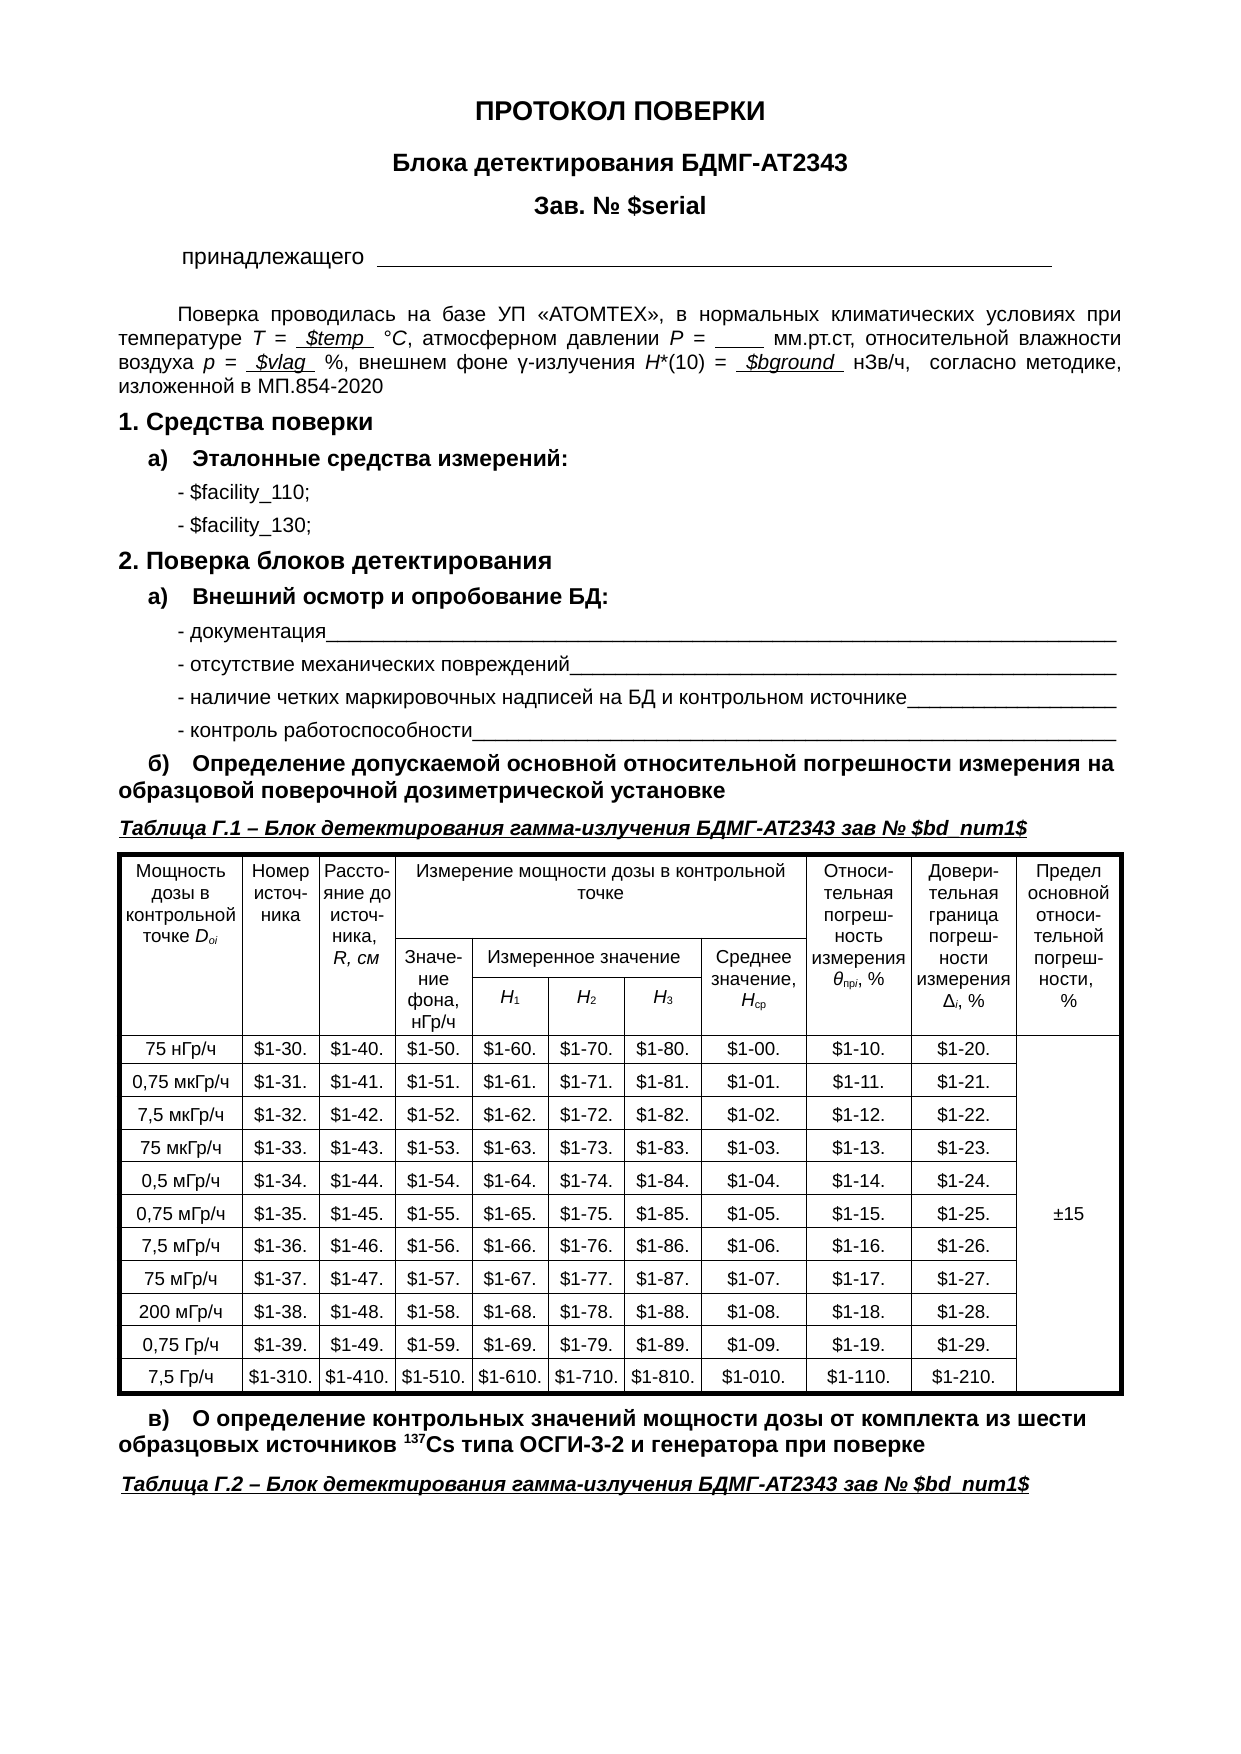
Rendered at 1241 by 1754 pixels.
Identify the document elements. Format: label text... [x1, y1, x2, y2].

table_cell $1-64. [473, 1162, 548, 1194]
table_cell $1-69. [473, 1326, 548, 1358]
table_cell $1-010. [702, 1359, 806, 1391]
table_cell $1-68. [473, 1294, 548, 1325]
table_cell 75 нГр/ч [122, 1036, 242, 1063]
table_cell $1-51. [396, 1064, 472, 1096]
text Зав. № $serial [118, 191, 1122, 220]
table_cell $1-58. [396, 1294, 472, 1325]
table_cell $1-62. [473, 1097, 548, 1128]
table_cell $1-16. [807, 1228, 911, 1260]
table_cell $1-74. [549, 1162, 624, 1194]
table_cell $1-12. [807, 1097, 911, 1128]
text - отсутствие механических повреждений [118, 652, 1122, 676]
table_cell $1-50. [396, 1036, 472, 1063]
table_cell $1-25. [912, 1195, 1016, 1227]
table_cell $1-02. [702, 1097, 806, 1128]
table_cell $1-47. [320, 1261, 395, 1292]
table_cell H1 [473, 978, 548, 1035]
table_cell 0,75 мГр/ч [122, 1195, 242, 1227]
table_cell ±15 [1017, 1036, 1119, 1391]
table_cell $1-61. [473, 1064, 548, 1096]
table_cell 7,5 мкГр/ч [122, 1097, 242, 1128]
table_cell $1-11. [807, 1064, 911, 1096]
table_cell $1-34. [243, 1162, 319, 1194]
text в) О определение контрольных значений мощности дозы от комплекта из шести образцовых источников 137Cs типа ОСГИ-3-2 и генератора при поверке [118, 1405, 1122, 1458]
table_cell 75 мГр/ч [122, 1261, 242, 1292]
table_cell $1-32. [243, 1097, 319, 1128]
table_cell Измеренное значение [473, 939, 701, 977]
table_cell $1-30. [243, 1036, 319, 1063]
text б) Определение допускаемой основной относительной погрешности измерения на образцовой поверочной дозиметрической установке [118, 750, 1122, 803]
table_cell $1-23. [912, 1130, 1016, 1161]
table_cell $1-66. [473, 1228, 548, 1260]
table_cell $1-79. [549, 1326, 624, 1358]
table_cell $1-82. [625, 1097, 701, 1128]
table_cell $1-610. [473, 1359, 548, 1391]
table_cell $1-08. [702, 1294, 806, 1325]
table_cell $1-37. [243, 1261, 319, 1292]
text - наличие четких маркировочных надписей на БД и контрольном источнике [118, 684, 1122, 708]
table_cell $1-80. [625, 1036, 701, 1063]
table_cell $1-59. [396, 1326, 472, 1358]
table_cell Значе-ние фона, нГр/ч [396, 939, 472, 1035]
table_cell $1-31. [243, 1064, 319, 1096]
table_cell $1-72. [549, 1097, 624, 1128]
table_cell 200 мГр/ч [122, 1294, 242, 1325]
table_cell Предел основной относи-тельной погреш-ности, % [1017, 857, 1119, 1035]
table_cell $1-55. [396, 1195, 472, 1227]
table_cell $1-45. [320, 1195, 395, 1227]
table_cell $1-15. [807, 1195, 911, 1227]
text Поверка проводилась на базе УП «АТОМТЕХ», в нормальных климатических условиях при температуре Т = $temp °С, атмосферном давлении Р = мм.рт.ст, относительной влажности воздуха р = $vlag %, внешнем фоне γ-излучения H*(10) = $bground нЗв/ч, согласно методике, изложенной в МП.854-2020 [118, 302, 1122, 398]
table_cell $1-40. [320, 1036, 395, 1063]
table_cell Рассто-яние до источ-ника, R, см [320, 857, 395, 1035]
table_cell $1-81. [625, 1064, 701, 1096]
table_cell $1-01. [702, 1064, 806, 1096]
table_cell $1-28. [912, 1294, 1016, 1325]
text а) Эталонные средства измерений: [118, 444, 1122, 471]
table_cell $1-07. [702, 1261, 806, 1292]
table_cell $1-210. [912, 1359, 1016, 1391]
table_cell $1-20. [912, 1036, 1016, 1063]
table_cell $1-29. [912, 1326, 1016, 1358]
text - $facility_110; [118, 480, 1122, 504]
table_cell $1-43. [320, 1130, 395, 1161]
table_cell $1-14. [807, 1162, 911, 1194]
table_cell $1-26. [912, 1228, 1016, 1260]
text 2. Поверка блоков детектирования [118, 546, 1122, 574]
table_cell $1-27. [912, 1261, 1016, 1292]
table_cell $1-88. [625, 1294, 701, 1325]
table_cell 7,5 Гр/ч [122, 1359, 242, 1391]
table_cell $1-410. [320, 1359, 395, 1391]
text Блока детектирования БДМГ-АТ2343 [118, 148, 1122, 177]
table_cell Измерение мощности дозы в контрольной точке [396, 857, 806, 938]
table_header Таблица Г.1 – Блок детектирования гамма-излучения БДМГ-АТ2343 зав № $bd_num1$ [119, 803, 1121, 852]
table_cell $1-53. [396, 1130, 472, 1161]
table_cell Номер источ-ника [243, 857, 319, 1035]
table_cell $1-38. [243, 1294, 319, 1325]
table_cell 0,75 мкГр/ч [122, 1064, 242, 1096]
table_cell $1-63. [473, 1130, 548, 1161]
table_cell 75 мкГр/ч [122, 1130, 242, 1161]
table_cell $1-83. [625, 1130, 701, 1161]
table_cell $1-22. [912, 1097, 1016, 1128]
table_cell $1-89. [625, 1326, 701, 1358]
text принадлежащего . . [118, 243, 1122, 270]
text - $facility_130; [118, 513, 1122, 537]
text 1. Средства поверки [118, 407, 1122, 436]
table_cell $1-60. [473, 1036, 548, 1063]
text Таблица Г.2 – Блок детектирования гамма-излучения БДМГ-АТ2343 зав № $bd_num1$ [118, 1472, 1122, 1496]
table_cell Довери-тельная граница погреш-ности измерения Δi, % [912, 857, 1016, 1035]
table_cell H2 [549, 978, 624, 1035]
text - контроль работоспособности [118, 717, 1122, 741]
table_cell $1-84. [625, 1162, 701, 1194]
table_cell $1-13. [807, 1130, 911, 1161]
table_cell H3 [625, 978, 701, 1035]
table_cell $1-65. [473, 1195, 548, 1227]
table_cell $1-00. [702, 1036, 806, 1063]
table_cell $1-46. [320, 1228, 395, 1260]
table_cell $1-35. [243, 1195, 319, 1227]
table_cell $1-73. [549, 1130, 624, 1161]
table_cell $1-05. [702, 1195, 806, 1227]
table_cell $1-70. [549, 1036, 624, 1063]
table_cell 0,75 Гр/ч [122, 1326, 242, 1358]
table_cell $1-86. [625, 1228, 701, 1260]
table_cell $1-75. [549, 1195, 624, 1227]
table_cell $1-41. [320, 1064, 395, 1096]
table_cell $1-18. [807, 1294, 911, 1325]
table_cell $1-48. [320, 1294, 395, 1325]
table_cell $1-24. [912, 1162, 1016, 1194]
table_cell $1-87. [625, 1261, 701, 1292]
table_cell $1-57. [396, 1261, 472, 1292]
text ПРОТОКОЛ ПОВЕРКИ [118, 95, 1122, 127]
table_cell $1-42. [320, 1097, 395, 1128]
table_cell $1-49. [320, 1326, 395, 1358]
table_cell $1-310. [243, 1359, 319, 1391]
table_cell $1-85. [625, 1195, 701, 1227]
table_cell $1-10. [807, 1036, 911, 1063]
table_cell $1-19. [807, 1326, 911, 1358]
table_cell $1-06. [702, 1228, 806, 1260]
table_cell Среднее значение, Hср [702, 939, 806, 1035]
table_cell $1-76. [549, 1228, 624, 1260]
table_cell $1-54. [396, 1162, 472, 1194]
table_cell 0,5 мГр/ч [122, 1162, 242, 1194]
table_cell 7,5 мГр/ч [122, 1228, 242, 1260]
table_cell $1-71. [549, 1064, 624, 1096]
table_cell $1-510. [396, 1359, 472, 1391]
table_cell $1-03. [702, 1130, 806, 1161]
table_cell $1-21. [912, 1064, 1016, 1096]
table_cell $1-33. [243, 1130, 319, 1161]
table_cell $1-36. [243, 1228, 319, 1260]
table_cell $1-67. [473, 1261, 548, 1292]
table_cell $1-56. [396, 1228, 472, 1260]
table_cell $1-710. [549, 1359, 624, 1391]
table_cell $1-17. [807, 1261, 911, 1292]
text - документация [118, 619, 1122, 643]
text а) Внешний осмотр и опробование БД: [118, 583, 1122, 610]
table_cell $1-39. [243, 1326, 319, 1358]
table_cell Относи-тельная погреш-ность измерения θпрi, % [807, 857, 911, 1035]
table_cell $1-52. [396, 1097, 472, 1128]
table_cell $1-110. [807, 1359, 911, 1391]
table_cell $1-44. [320, 1162, 395, 1194]
table_cell $1-09. [702, 1326, 806, 1358]
table_cell $1-810. [625, 1359, 701, 1391]
table_cell $1-78. [549, 1294, 624, 1325]
table_cell Мощность дозы в контрольной точке Doi [122, 857, 242, 1035]
table_cell $1-77. [549, 1261, 624, 1292]
table_cell $1-04. [702, 1162, 806, 1194]
